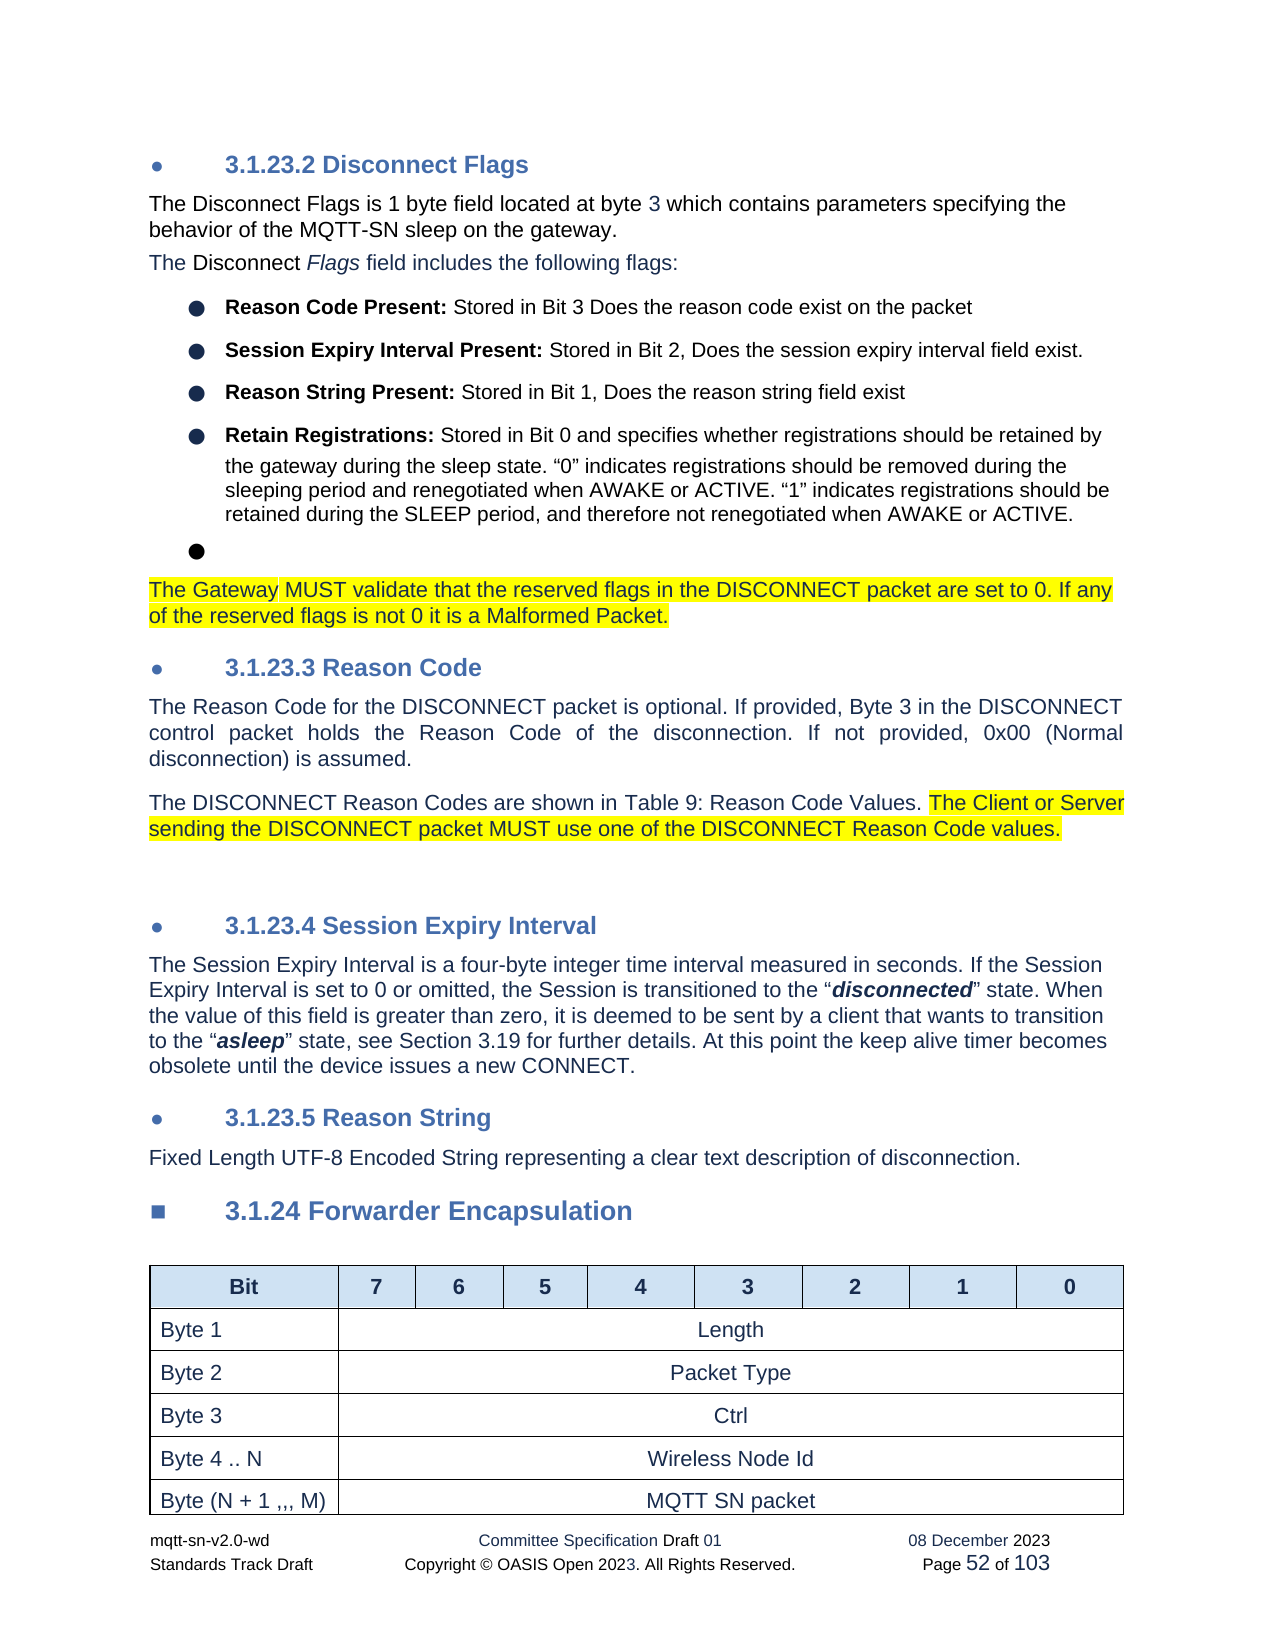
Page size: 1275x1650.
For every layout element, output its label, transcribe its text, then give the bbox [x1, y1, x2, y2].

table_cell Byte (N + 1 ,,, M) [151, 1480, 338, 1514]
table_header 1 [910, 1266, 1016, 1307]
table_header 2 [803, 1266, 909, 1307]
list Retain Registrations: Stored in Bit 0 and specifies whether registrations should be retained by the gateway during the sleep state. “0” indicates registrations should be removed during the sleeping period and renegotiated when AWAKE or ACTIVE. “1” indicates registrations should be retained during the SLEEP period, and therefore not renegotiated when AWAKE or ACTIVE. [187, 412, 1124, 526]
list Reason Code Present: Stored in Bit 3 Does the reason code exist on the packet [187, 283, 1124, 326]
table_header 0 [1017, 1266, 1123, 1307]
list Session Expiry Interval Present: Stored in Bit 2, Does the session expiry interval field exist. [187, 326, 1124, 369]
table_header Bit [151, 1266, 338, 1307]
table_cell Byte 1 [151, 1309, 338, 1350]
list Reason String Present: Stored in Bit 1, Does the reason string field exist [187, 369, 1124, 412]
table_header 6 [416, 1266, 503, 1307]
table_cell MQTT SN packet [339, 1480, 1123, 1514]
text Fixed Length UTF-8 Encoded String representing a clear text description of disconnection. [148, 1144, 1124, 1169]
table_cell Byte 3 [151, 1394, 338, 1436]
text The Reason Code for the DISCONNECT packet is optional. If provided, Byte 3 in the DISCONNECT control packet holds the Reason Code of the disconnection. If not provided, 0x00 (Normal disconnection) is assumed. [148, 694, 1124, 771]
table_header 4 [588, 1266, 694, 1307]
table_cell Wireless Node Id [339, 1437, 1123, 1479]
table_cell Ctrl [339, 1394, 1123, 1436]
subtitle 3.1.23.5 Reason String [150, 1103, 1124, 1132]
text The Gateway MUST validate that the reserved flags in the DISCONNECT packet are set to 0. If any of the reserved flags is not 0 it is a Malformed Packet. [148, 577, 1124, 628]
table_cell Length [339, 1309, 1123, 1350]
text The Disconnect Flags is 1 byte field located at byte 3 which contains parameters specifying the behavior of the MQTT-SN sleep on the gateway. [148, 191, 1124, 242]
table_cell Byte 4 .. N [151, 1437, 338, 1479]
text The Disconnect Flags field includes the following flags: [148, 250, 1124, 275]
subtitle 3.1.23.3 Reason Code [150, 653, 1124, 681]
table_header 3 [695, 1266, 802, 1307]
text The DISCONNECT Reason Codes are shown in Table 9: Reason Code Values. The Client or Server sending the DISCONNECT packet MUST use one of the DISCONNECT Reason Code values. [148, 790, 1124, 841]
table_cell Packet Type [339, 1351, 1123, 1393]
text The Session Expiry Interval is a four-byte integer time interval measured in seconds. If the Session Expiry Interval is set to 0 or omitted, the Session is transitioned to the “disconnected” state. When the value of this field is greater than zero, it is deemed to be sent by a client that wants to transition to the “asleep” state, see Section 3.19 for further details. At this point the keep alive timer becomes obsolete until the device issues a new CONNECT. [148, 952, 1124, 1078]
table_cell Byte 2 [151, 1351, 338, 1393]
subtitle 3.1.23.4 Session Expiry Interval [150, 911, 1124, 939]
subtitle 3.1.23.2 Disconnect Flags [150, 150, 1124, 179]
table_header 5 [504, 1266, 587, 1307]
subtitle 3.1.24 Forwarder Encapsulation [150, 1194, 1124, 1226]
table_header 7 [339, 1266, 415, 1307]
